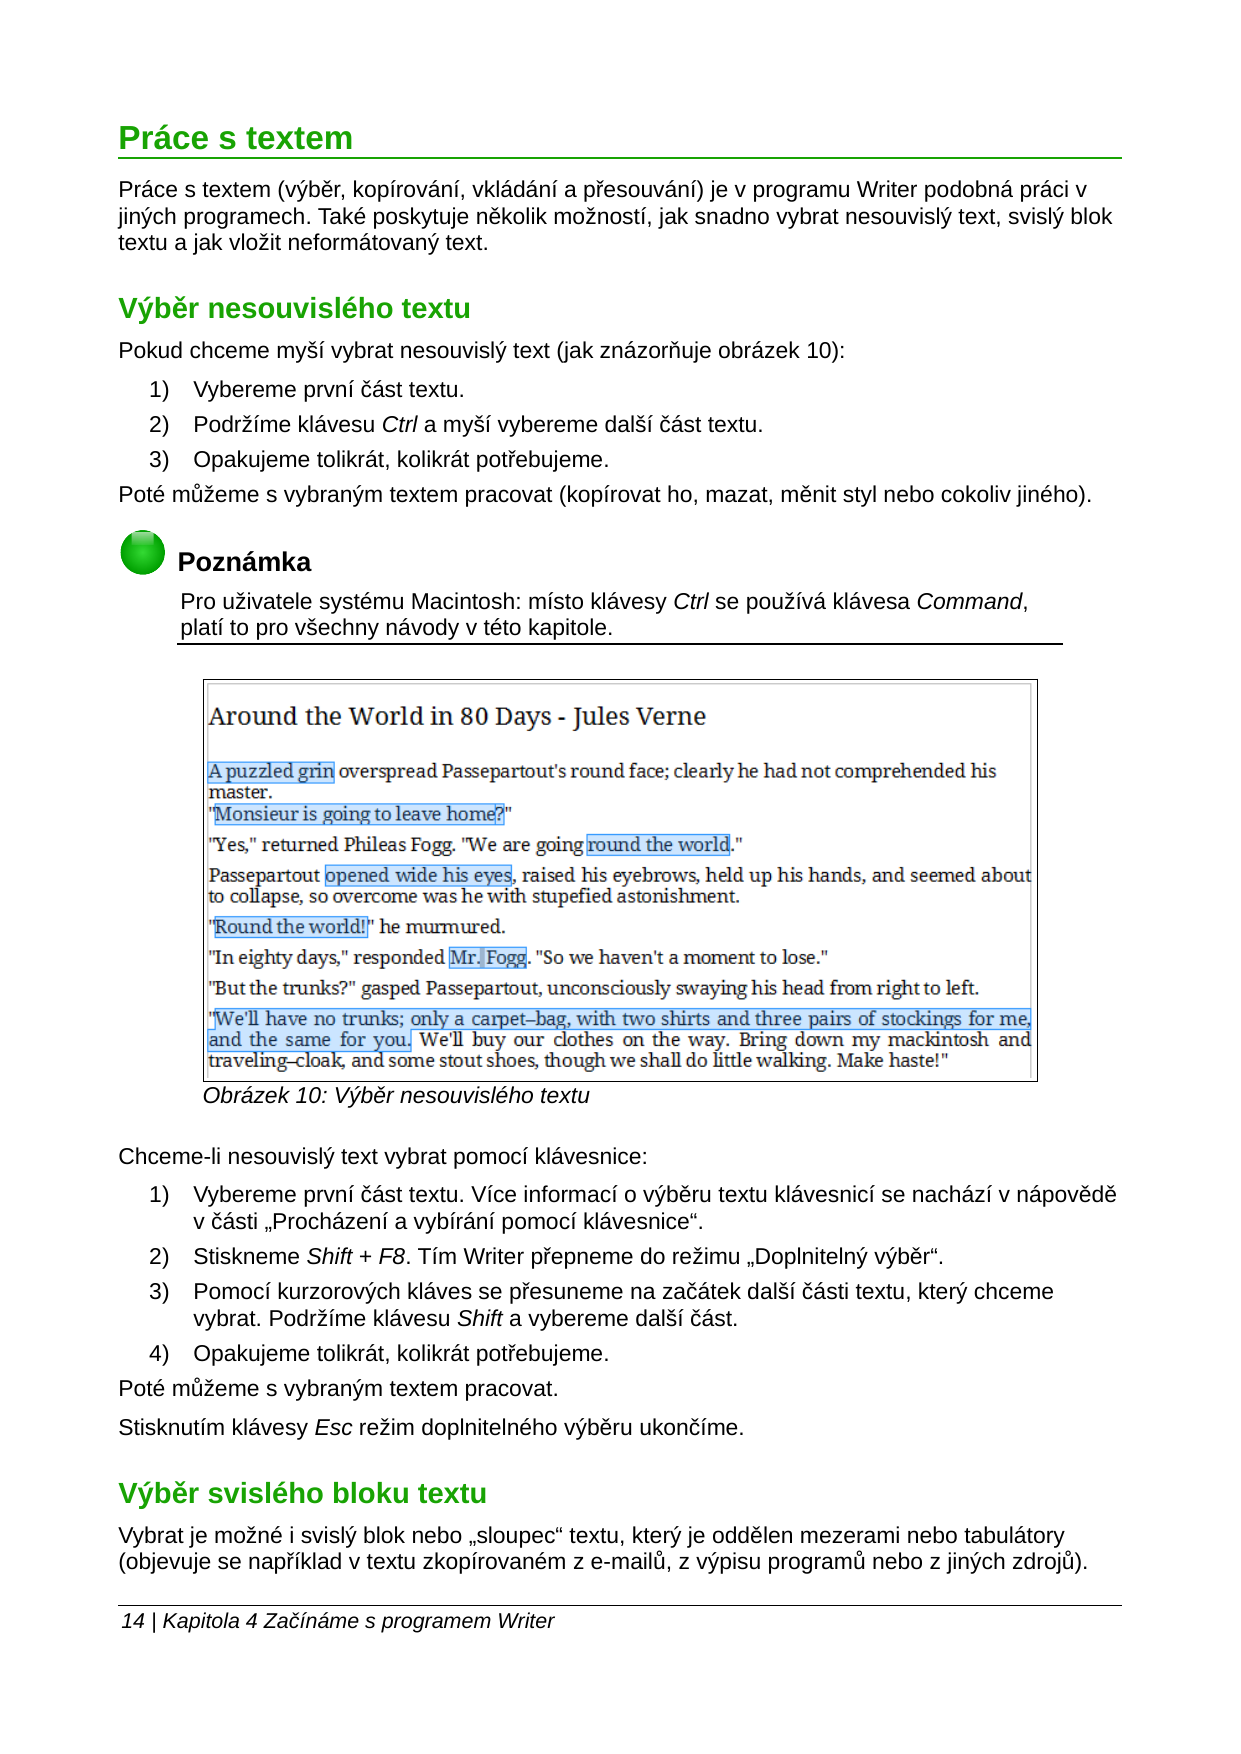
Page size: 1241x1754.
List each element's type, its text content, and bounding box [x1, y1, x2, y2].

list Vybereme první část textu. [169, 376, 1122, 402]
subtitle Poznámka [118, 528, 1122, 577]
list Opakujeme tolikrát, kolikrát potřebujeme. [169, 446, 1122, 472]
text Pro uživatele systému Macintosh: místo klávesy Ctrl se používá klávesa Command, platí to pro všechny návody v této kapitole. [177, 584, 1063, 643]
text Stisknutím klávesy Esc režim doplnitelného výběru ukončíme. [118, 1414, 1122, 1440]
text Pokud chceme myší vybrat nesouvislý text (jak znázorňuje obrázek 10): [118, 337, 1122, 363]
text Chceme-li nesouvislý text vybrat pomocí klávesnice: [118, 1143, 1122, 1169]
subtitle Výběr svislého bloku textu [118, 1476, 1122, 1510]
list Podržíme klávesu Ctrl a myší vybereme další část textu. [169, 411, 1122, 437]
list Opakujeme tolikrát, kolikrát potřebujeme. [169, 1340, 1122, 1366]
text Poté můžeme s vybraným textem pracovat. [118, 1375, 1122, 1401]
list Stiskneme Shift + F8. Tím Writer přepneme do režimu „Doplnitelný výběr“. [169, 1243, 1122, 1269]
picture [206, 682, 1034, 1078]
list Pomocí kurzorových kláves se přesuneme na začátek další části textu, který chceme vybrat. Podržíme klávesu Shift a vybereme další část. [169, 1278, 1122, 1331]
subtitle Práce s textem [118, 118, 1122, 157]
text Poté můžeme s vybraným textem pracovat (kopírovat ho, mazat, měnit styl nebo cokoliv jiného). [118, 481, 1122, 508]
text Obrázek 10: Výběr nesouvislého textu [202, 1082, 1038, 1108]
list Vybereme první část textu. Více informací o výběru textu klávesnicí se nachází v nápovědě v části „Procházení a vybírání pomocí klávesnice“. [169, 1181, 1122, 1234]
text Práce s textem (výběr, kopírování, vkládání a přesouvání) je v programu Writer podobná práci v jiných programech. Také poskytuje několik možností, jak snadno vybrat nesouvislý text, svislý blok textu a jak vložit neformátovaný text. [118, 176, 1122, 255]
subtitle Výběr nesouvislého textu [118, 292, 1122, 325]
text Vybrat je možné i svislý blok nebo „sloupec“ textu, který je oddělen mezerami nebo tabulátory (objevuje se například v textu zkopírovaném z e-mailů, z výpisu programů nebo z jiných zdrojů). [118, 1522, 1122, 1574]
